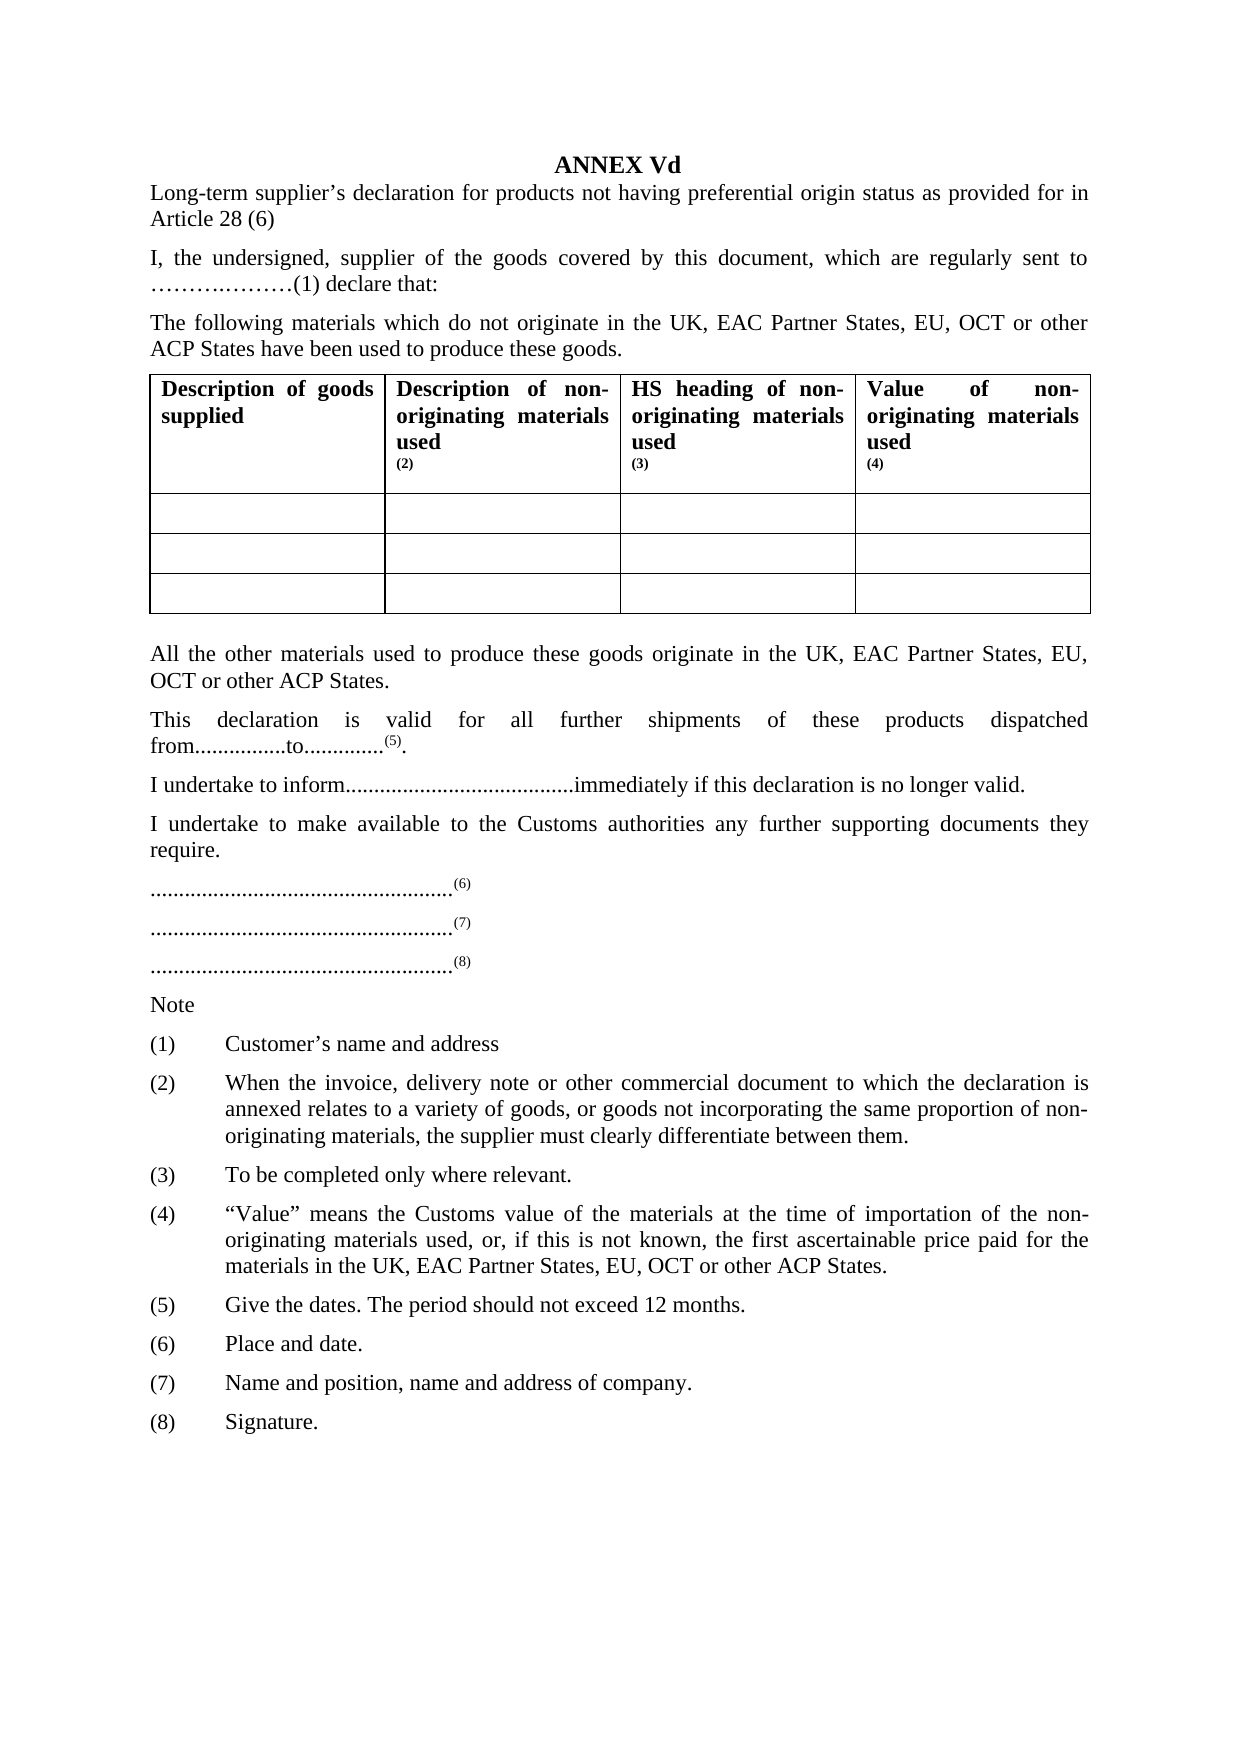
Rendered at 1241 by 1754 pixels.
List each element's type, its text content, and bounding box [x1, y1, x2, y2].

table_cell [621, 534, 855, 573]
list Give the dates. The period should not exceed 12 months. [150, 1291, 1090, 1317]
text The following materials which do not originate in the UK, EAC Partner States, EU, OCT or other ACP States have been used to produce these goods. [150, 309, 1090, 362]
text All the other materials used to produce these goods originate in the UK, EAC Partner States, EU, OCT or other ACP States. [150, 640, 1090, 693]
text I, the undersigned, supplier of the goods covered by this document, which are regularly sent to ……….………(1) declare that: [150, 244, 1090, 297]
text I undertake to inform........................................immediately if this declaration is no longer valid. [150, 771, 1090, 797]
table_cell [386, 494, 620, 533]
table_header HS heading of non- originating materials used (3) [621, 375, 855, 493]
table_header Description of goods supplied [151, 375, 384, 493]
list Place and date. [150, 1330, 1090, 1356]
table_cell [151, 494, 384, 533]
table_cell [856, 574, 1090, 613]
list “Value” means the Customs value of the materials at the time of importation of the non-originating materials used, or, if this is not known, the first ascertainable price paid for the materials in the UK, EAC Partner States, EU, OCT or other ACP States. [150, 1199, 1090, 1279]
subtitle ANNEX Vd [150, 150, 1085, 179]
text Long-term supplier’s declaration for products not having preferential origin status as provided for in Article 28 (6) [150, 179, 1090, 231]
list Name and position, name and address of company. [150, 1369, 1090, 1395]
text I undertake to make available to the Customs authorities any further supporting documents they require. [150, 810, 1090, 862]
text .....................................................(7) [150, 914, 1090, 940]
text This declaration is valid for all further shipments of these products dispatched from................to..............(5). [150, 706, 1090, 758]
list Signature. [150, 1408, 1090, 1434]
table_cell [386, 534, 620, 573]
table_cell [621, 494, 855, 533]
table_cell [856, 534, 1090, 573]
table_cell [151, 574, 384, 613]
table_cell [621, 574, 855, 613]
list When the invoice, delivery note or other commercial document to which the declaration is annexed relates to a variety of goods, or goods not incorporating the same proportion of non-originating materials, the supplier must clearly differentiate between them. [150, 1069, 1090, 1148]
table_cell [386, 574, 620, 613]
table_header Description of non- originating materials used (2) [386, 375, 620, 493]
text Note [150, 991, 1090, 1018]
table_cell [151, 534, 384, 573]
list Customer’s name and address [150, 1030, 1090, 1057]
text .....................................................(8) [150, 953, 1090, 979]
table_cell [856, 494, 1090, 533]
text .....................................................(6) [150, 875, 1090, 901]
table_header Value of non-originating materials used (4) [856, 375, 1090, 493]
list To be completed only where relevant. [150, 1161, 1090, 1187]
